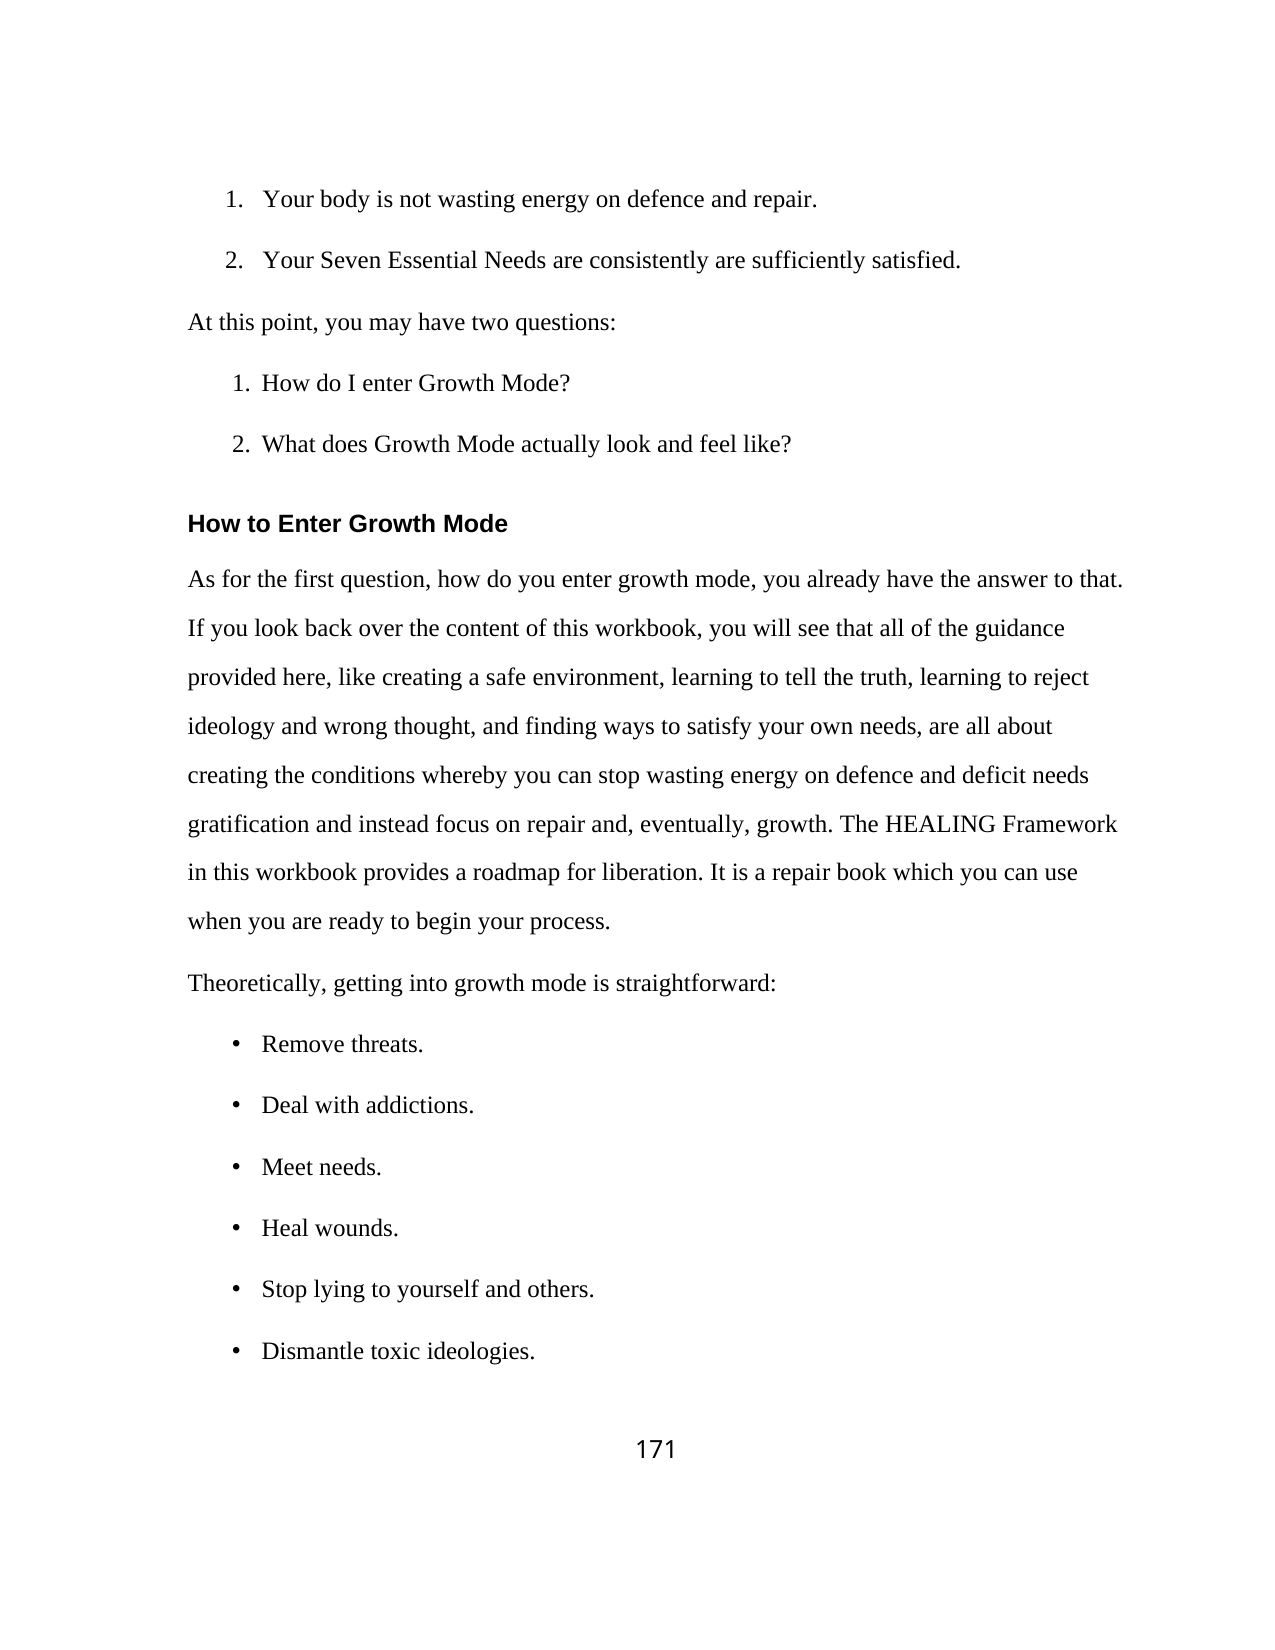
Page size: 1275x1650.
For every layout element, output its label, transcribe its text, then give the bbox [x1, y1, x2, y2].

text Theoretically, getting into growth mode is straightforward: [187, 968, 1125, 996]
list Meet needs. [232, 1152, 1125, 1181]
text As for the first question, how do you enter growth mode, you already have the answer to that. If you look back over the content of this workbook, you will see that all of the guidance provided here, like creating a safe environment, learning to tell the truth, learning to reject ideology and wrong thought, and finding ways to satisfy your own needs, are all about creating the conditions whereby you can stop wasting energy on defence and deficit needs gratification and instead focus on repair and, eventually, growth. The HEALING Framework in this workbook provides a roadmap for liberation. It is a repair book which you can use when you are ready to begin your process. [187, 564, 1125, 935]
list Deal with addictions. [232, 1090, 1125, 1119]
list Dismantle toxic ideologies. [232, 1336, 1125, 1364]
list Remove threats. [232, 1029, 1125, 1058]
list Heal wounds. [232, 1213, 1125, 1242]
list Stop lying to yourself and others. [232, 1274, 1125, 1303]
text At this point, you may have two questions: [187, 307, 1125, 336]
list How do I enter Growth Mode? [232, 368, 1125, 397]
list Your Seven Essential Needs are consistently are sufficiently satisfied. [225, 245, 1125, 274]
list What does Growth Mode actually look and feel like? [232, 429, 1125, 458]
subtitle How to Enter Growth Mode [187, 508, 1125, 537]
list Your body is not wasting energy on defence and repair. [225, 184, 1125, 213]
